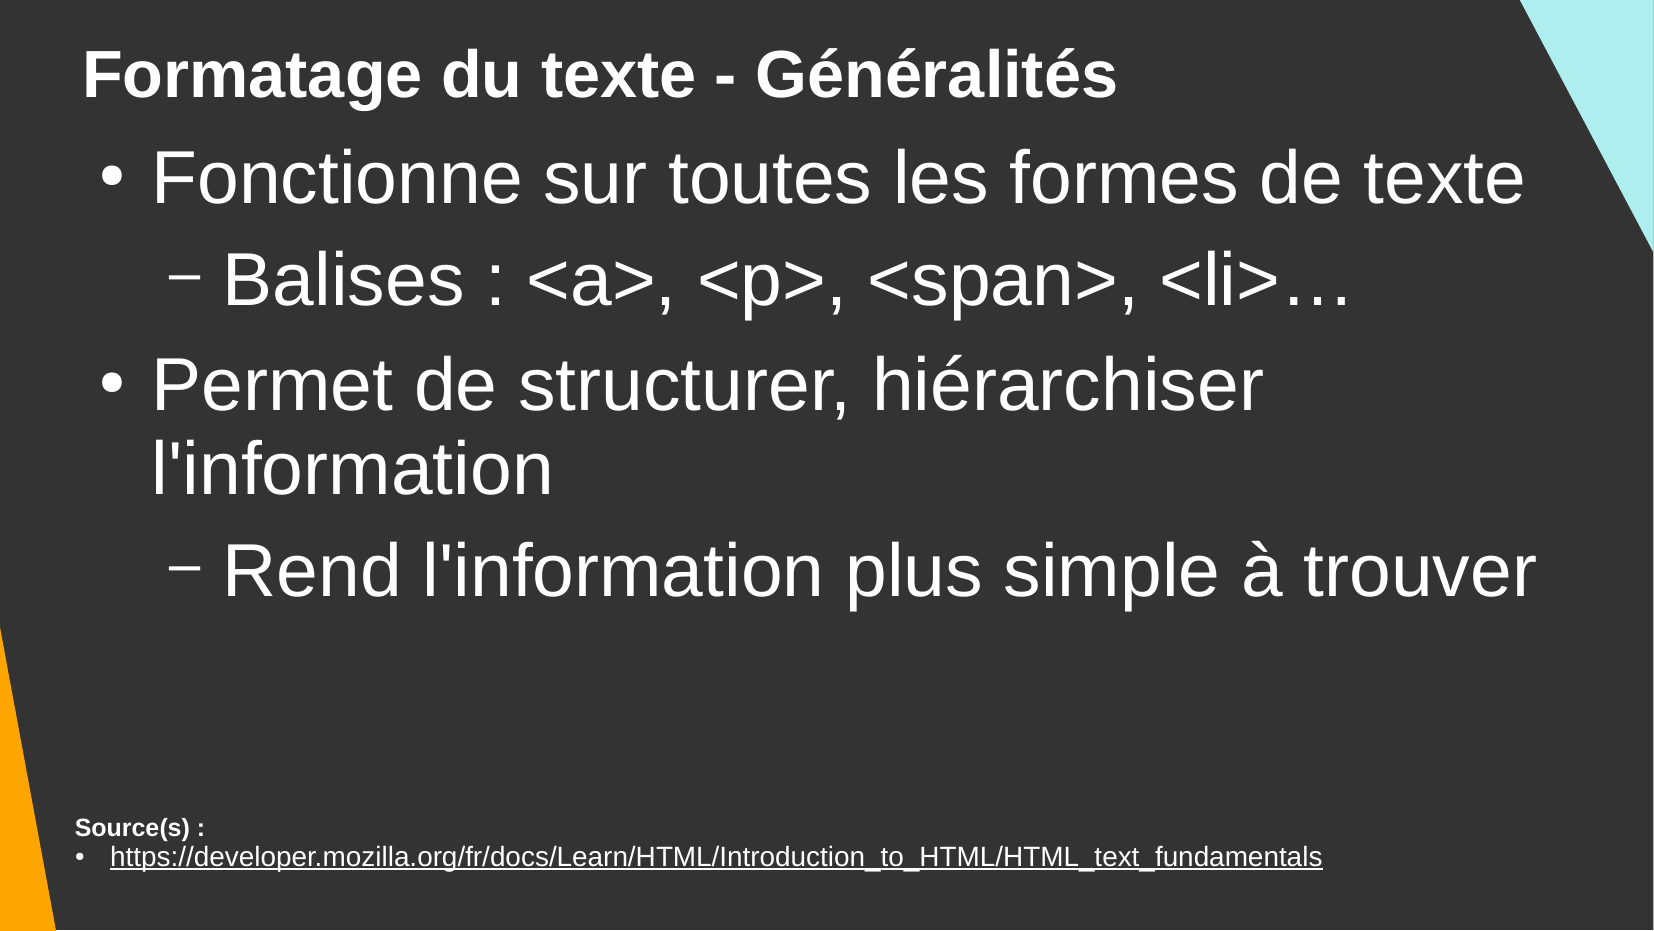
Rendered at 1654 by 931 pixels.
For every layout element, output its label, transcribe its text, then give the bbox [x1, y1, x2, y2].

title Formatage du texte - Généralités [82, 37, 1571, 114]
text_box Source(s) : https://developer.mozilla.org/fr/docs/Learn/HTML/Introduction_to_HTML/HTML_text_fundamentals [60, 806, 1546, 905]
text_box [0, 627, 57, 931]
list Fonctionne sur toutes les formes de texte Balises : <a>, <p>, <span>, <li>… Permet de structurer, hiérarchiser l'information Rend l'information plus simple à trouver [80, 135, 1605, 683]
text_box [1519, 0, 1654, 254]
